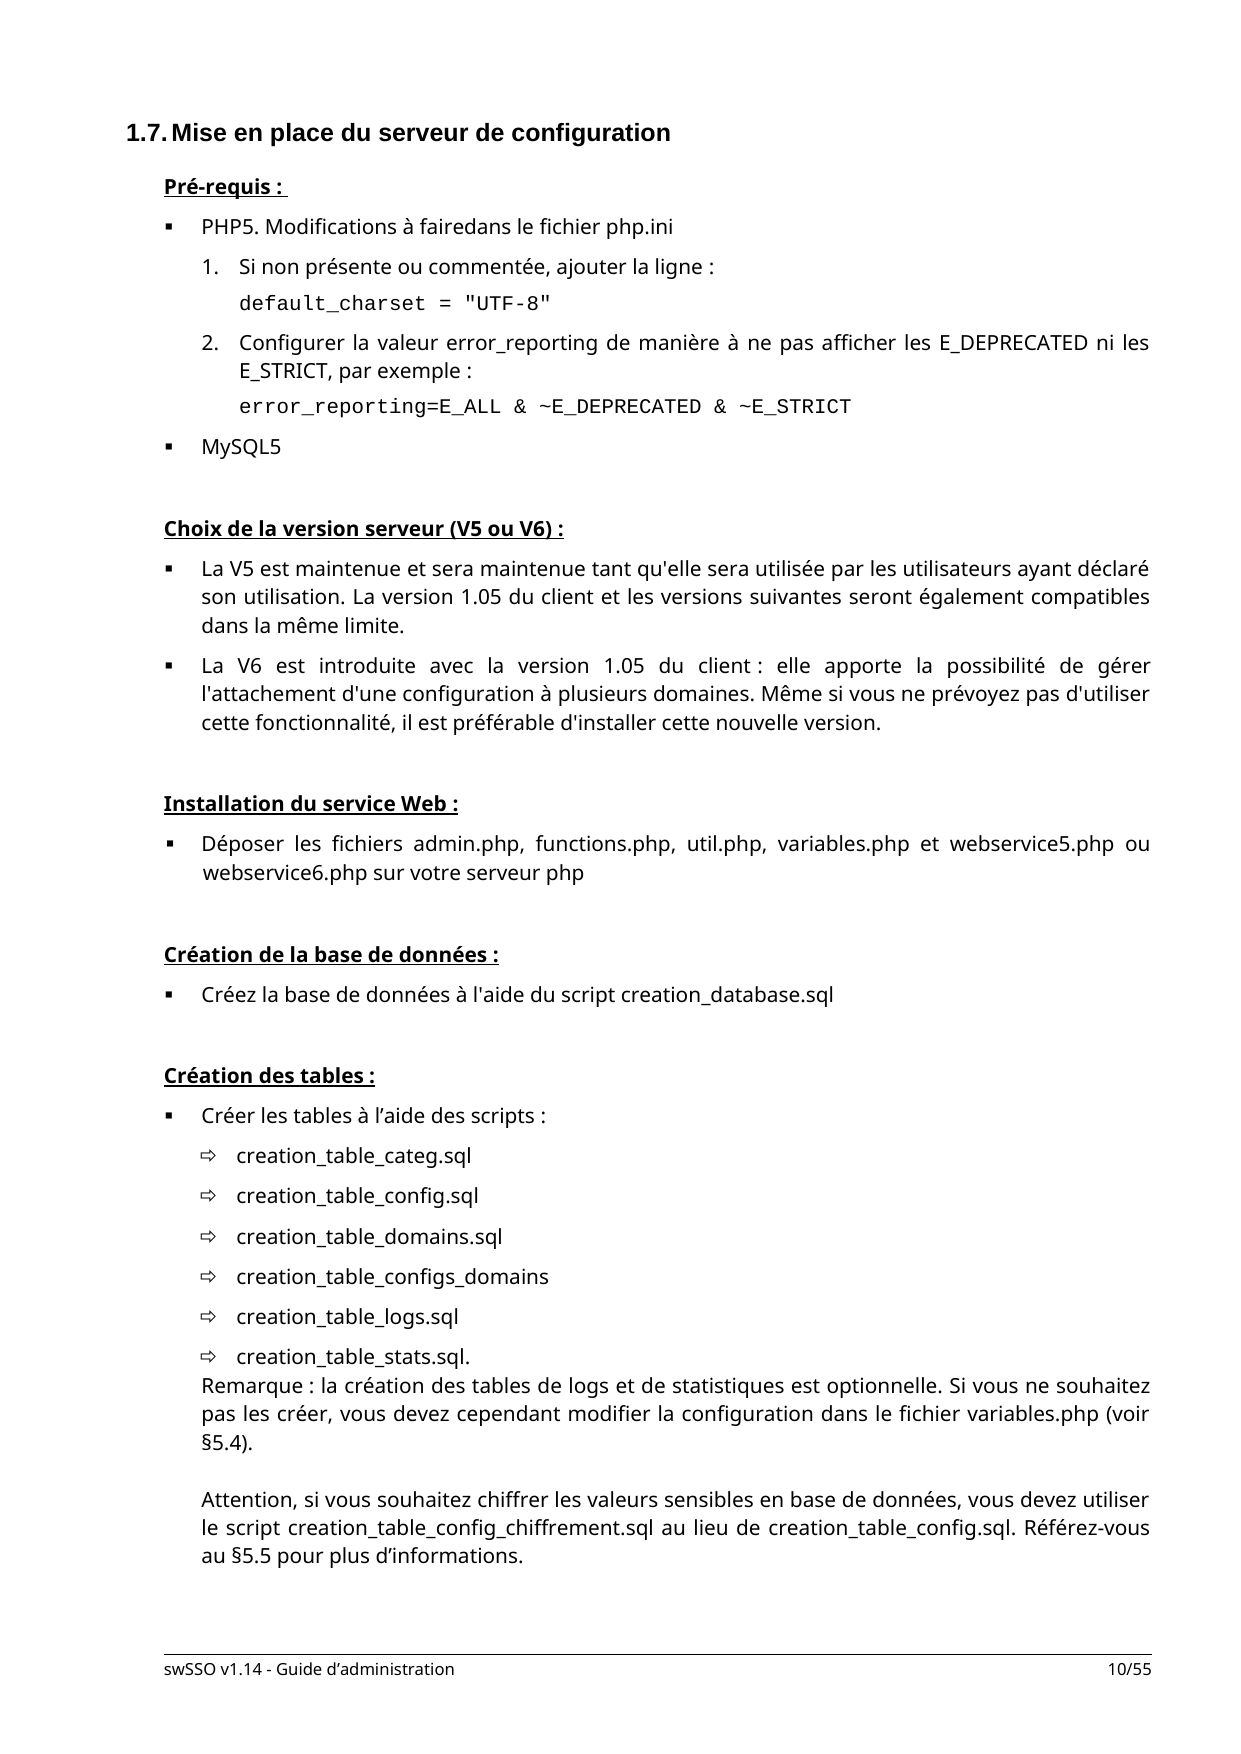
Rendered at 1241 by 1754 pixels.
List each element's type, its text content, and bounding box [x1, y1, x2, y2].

list Si non présente ou commentée, ajouter la ligne : [201, 252, 1152, 281]
list Déposer les fichiers admin.php, functions.php, util.php, variables.php et webservice5.php ou webservice6.php sur votre serveur php [165, 829, 1152, 886]
list Créer les tables à l’aide des scripts : [164, 1101, 1152, 1130]
list Configurer la valeur error_reporting de manière à ne pas afficher les E_DEPRECATED ni les E_STRICT, par exemple : [201, 328, 1152, 385]
list La V5 est maintenue et sera maintenue tant qu'elle sera utilisée par les utilisateurs ayant déclaré son utilisation. La version 1.05 du client et les versions suivantes seront également compatibles dans la même limite. [164, 554, 1152, 639]
list creation_table_config.sql [199, 1182, 1152, 1210]
text Création de la base de données : [164, 940, 1152, 968]
list error_reporting=E_ALL & ~E_DEPRECATED & ~E_STRICT [201, 397, 1152, 420]
text Attention, si vous souhaitez chiffrer les valeurs sensibles en base de données, vous devez utiliser le script creation_table_config_chiffrement.sql au lieu de creation_table_config.sql. Référez-vous au §5.5 pour plus d’informations. [201, 1485, 1152, 1570]
list default_charset = "UTF-8" [201, 292, 1152, 316]
text Choix de la version serveur (V5 ou V6) : [164, 514, 1152, 542]
list PHP5. Modifications à fairedans le fichier php.ini [164, 212, 1152, 241]
list creation_table_configs_domains [199, 1262, 1152, 1291]
text Remarque : la création des tables de logs et de statistiques est optionnelle. Si vous ne souhaitez pas les créer, vous devez cependant modifier la configuration dans le fichier variables.php (voir §5.4). [201, 1371, 1152, 1456]
text Installation du service Web : [164, 789, 1152, 818]
text Pré-requis : [164, 172, 1152, 200]
text Création des tables : [164, 1061, 1152, 1089]
list Créez la base de données à l'aide du script creation_database.sql [164, 980, 1152, 1008]
list creation_table_categ.sql [199, 1141, 1152, 1170]
subtitle Mise en place du serveur de configuration [126, 118, 1152, 147]
list creation_table_domains.sql [199, 1222, 1152, 1250]
list La V6 est introduite avec la version 1.05 du client : elle apporte la possibilité de gérer l'attachement d'une configuration à plusieurs domaines. Même si vous ne prévoyez pas d'utiliser cette fonctionnalité, il est préférable d'installer cette nouvelle version. [164, 651, 1152, 736]
list creation_table_stats.sql. [199, 1342, 1152, 1371]
list creation_table_logs.sql [199, 1302, 1152, 1331]
list MySQL5 [164, 432, 1152, 460]
